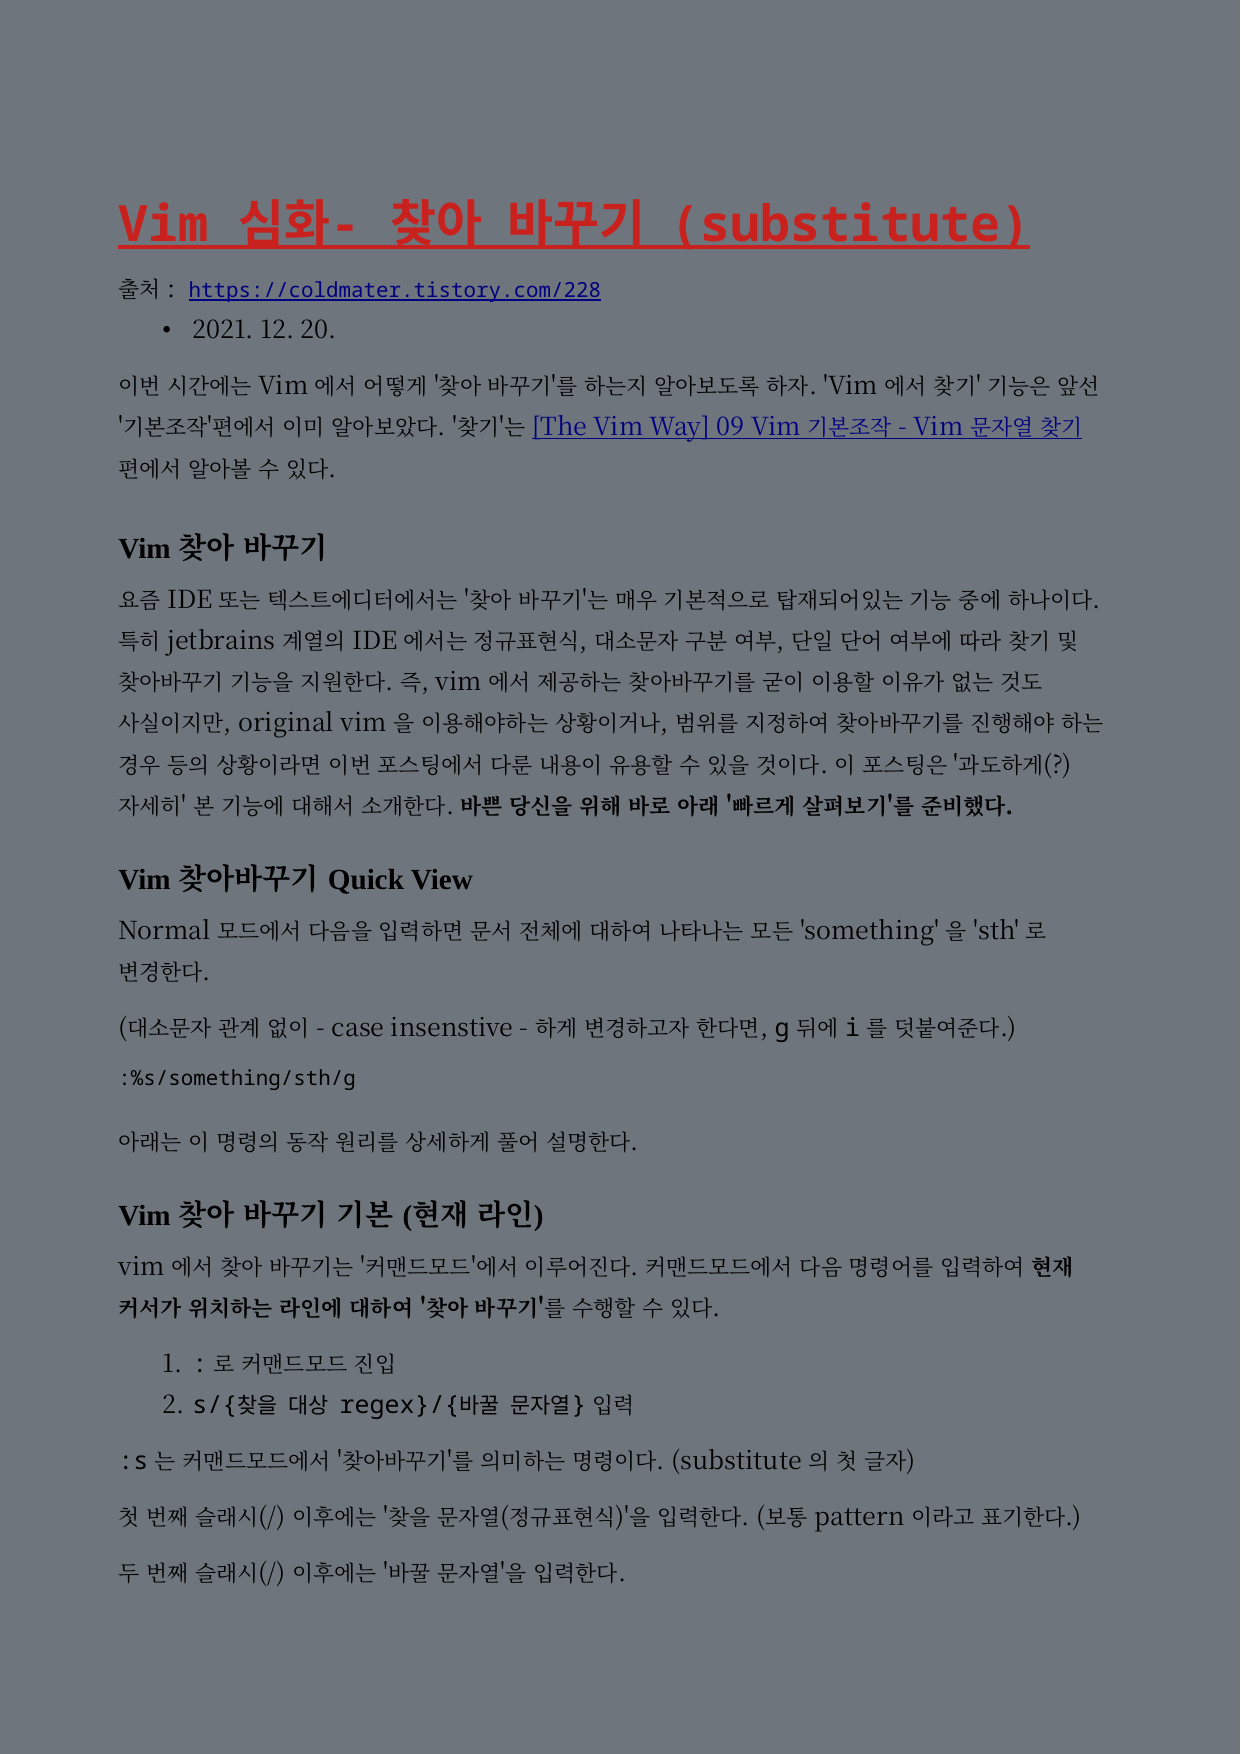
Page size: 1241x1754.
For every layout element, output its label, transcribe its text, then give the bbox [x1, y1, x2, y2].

subtitle Vim 심화- 찾아 바꾸기 (substitute) [118, 183, 1122, 256]
text 출처 : https://coldmater.tistory.com/228 [118, 269, 1122, 305]
list s/{찾을 대상 regex}/{바꿀 문자열} 입력 [162, 1384, 1122, 1421]
list : 로 커맨드모드 진입 [162, 1343, 1122, 1379]
text 요즘 IDE 또는 텍스트에디터에서는 '찾아 바꾸기'는 매우 기본적으로 탑재되어있는 기능 중에 하나이다. 특히 jetbrains 계열의 IDE 에서는 정규표현식, 대소문자 구분 여부, 단일 단어 여부에 따라 찾기 및 찾아바꾸기 기능을 지원한다. 즉, vim 에서 제공하는 찾아바꾸기를 굳이 이용할 이유가 없는 것도 사실이지만, original vim 을 이용해야하는 상황이거나, 범위를 지정하여 찾아바꾸기를 진행해야 하는 경우 등의 상황이라면 이번 포스팅에서 다룬 내용이 유용할 수 있을 것이다. 이 포스팅은 '과도하게(?) 자세히' 본 기능에 대해서 소개한다. 바쁜 당신을 위해 바로 아래 '빠르게 살펴보기'를 준비했다. [118, 579, 1122, 822]
subtitle Vim 찾아바꾸기 Quick View [118, 856, 1122, 898]
list 2021. 12. 20. [162, 310, 1122, 346]
text vim 에서 찾아 바꾸기는 '커맨드모드'에서 이루어진다. 커맨드모드에서 다음 명령어를 입력하여 현재 커서가 위치하는 라인에 대하여 '찾아 바꾸기'를 수행할 수 있다. [118, 1246, 1122, 1323]
text 이번 시간에는 Vim 에서 어떻게 '찾아 바꾸기'를 하는지 알아보도록 하자. 'Vim 에서 찾기' 기능은 앞선 '기본조작'편에서 이미 알아보았다. '찾기'는 [The Vim Way] 09 Vim 기본조작 - Vim 문자열 찾기 편에서 알아볼 수 있다. [118, 366, 1122, 484]
text 두 번째 슬래시(/) 이후에는 '바꿀 문자열'을 입력한다. [118, 1552, 1122, 1588]
text 아래는 이 명령의 동작 원리를 상세하게 풀어 설명한다. [118, 1121, 1122, 1157]
text 첫 번째 슬래시(/) 이후에는 '찾을 문자열(정규표현식)'을 입력한다. (보통 pattern 이라고 표기한다.) [118, 1496, 1122, 1532]
text (대소문자 관계 없이 - case insenstive - 하게 변경하고자 한다면, g 뒤에 i 를 덧붙여준다.) [118, 1007, 1122, 1043]
subtitle Vim 찾아 바꾸기 기본 (현재 라인) [118, 1192, 1122, 1234]
text Normal 모드에서 다음을 입력하면 문서 전체에 대하여 나타나는 모든 'something' 을 'sth' 로 변경한다. [118, 910, 1122, 988]
subtitle Vim 찾아 바꾸기 [118, 525, 1122, 567]
text :%s/something/sth/g [118, 1063, 1122, 1092]
text :s 는 커맨드모드에서 '찾아바꾸기'를 의미하는 명령이다. (substitute 의 첫 글자) [118, 1441, 1122, 1477]
